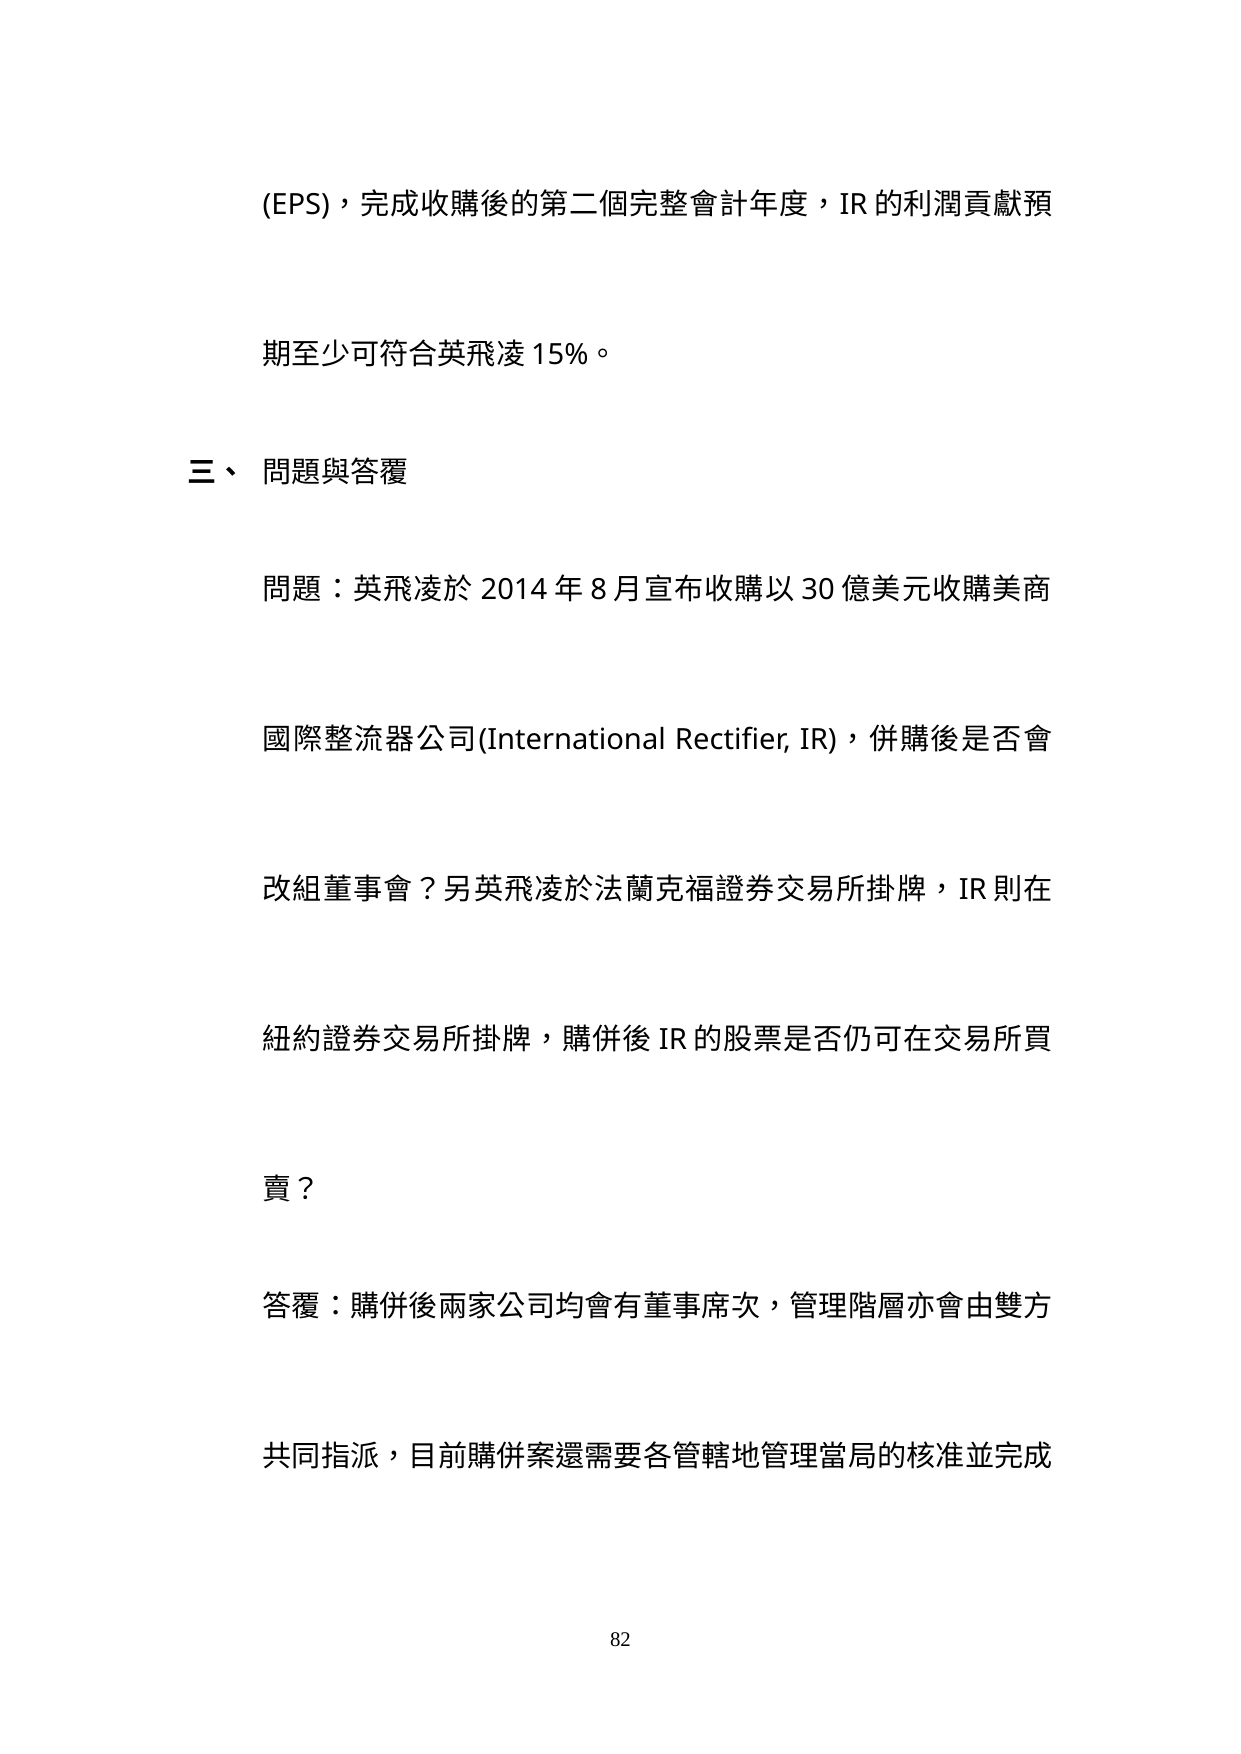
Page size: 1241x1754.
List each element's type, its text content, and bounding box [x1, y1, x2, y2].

text 答覆：購併後兩家公司均會有董事席次，管理階層亦會由雙方共同指派，目前購併案還需要各管轄地管理當局的核准並完成 [262, 1266, 1053, 1491]
text (EPS)，完成收購後的第二個完整會計年度，IR的利潤貢獻預期至少可符合英飛凌15%。 [262, 164, 1053, 389]
text 問題：英飛凌於2014年8月宣布收購以30億美元收購美商國際整流器公司(International Rectifier, IR)，併購後是否會改組董事會？另英飛凌於法蘭克福證券交易所掛牌，IR則在紐約證券交易所掛牌，購併後IR的股票是否仍可在交易所買賣？ [262, 549, 1053, 1224]
list 問題與答覆 [187, 432, 1053, 507]
